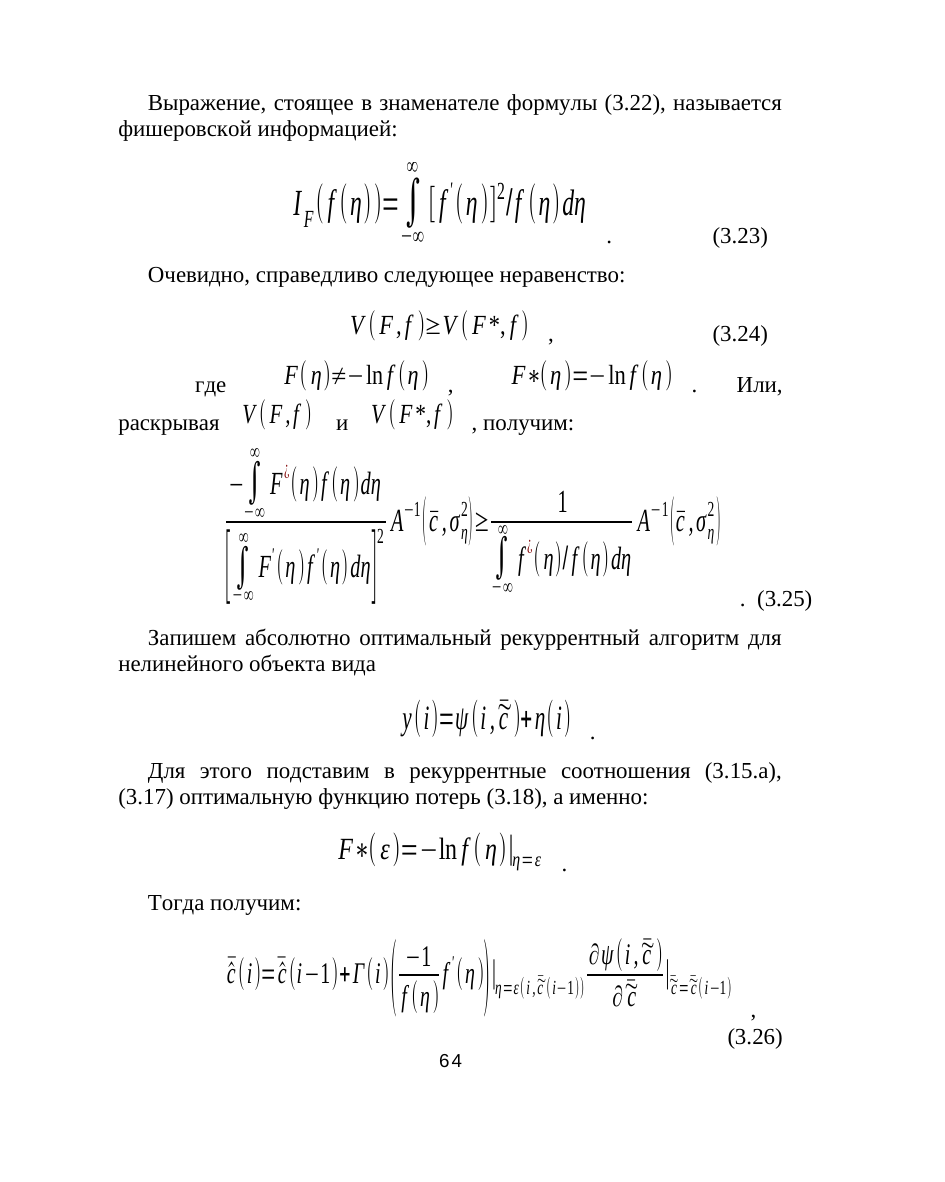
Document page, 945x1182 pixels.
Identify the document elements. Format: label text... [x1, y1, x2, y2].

text Тогда получим: [118, 889, 783, 916]
text . [118, 697, 783, 744]
text Запишем абсолютно оптимальный рекуррентный алгоритм для нелинейного объекта вида [118, 624, 783, 677]
text . [118, 830, 783, 877]
text , (3.24) [118, 308, 783, 346]
text . (3.25) [118, 448, 812, 611]
text где , . Или, раскрывая и , получим: [118, 359, 783, 436]
text Очевидно, справедливо следующее неравенство: [118, 261, 783, 287]
text . (3.23) [118, 162, 783, 248]
text Для этого подставим в рекуррентные соотношения (3.15.а), (3.17) оптимальную функцию потерь (3.18), а именно: [118, 757, 783, 809]
text Выражение, стоящее в знаменателе формулы (3.22), называется фишеровской информацией: [118, 89, 783, 141]
text , (3.26) [118, 937, 783, 1049]
